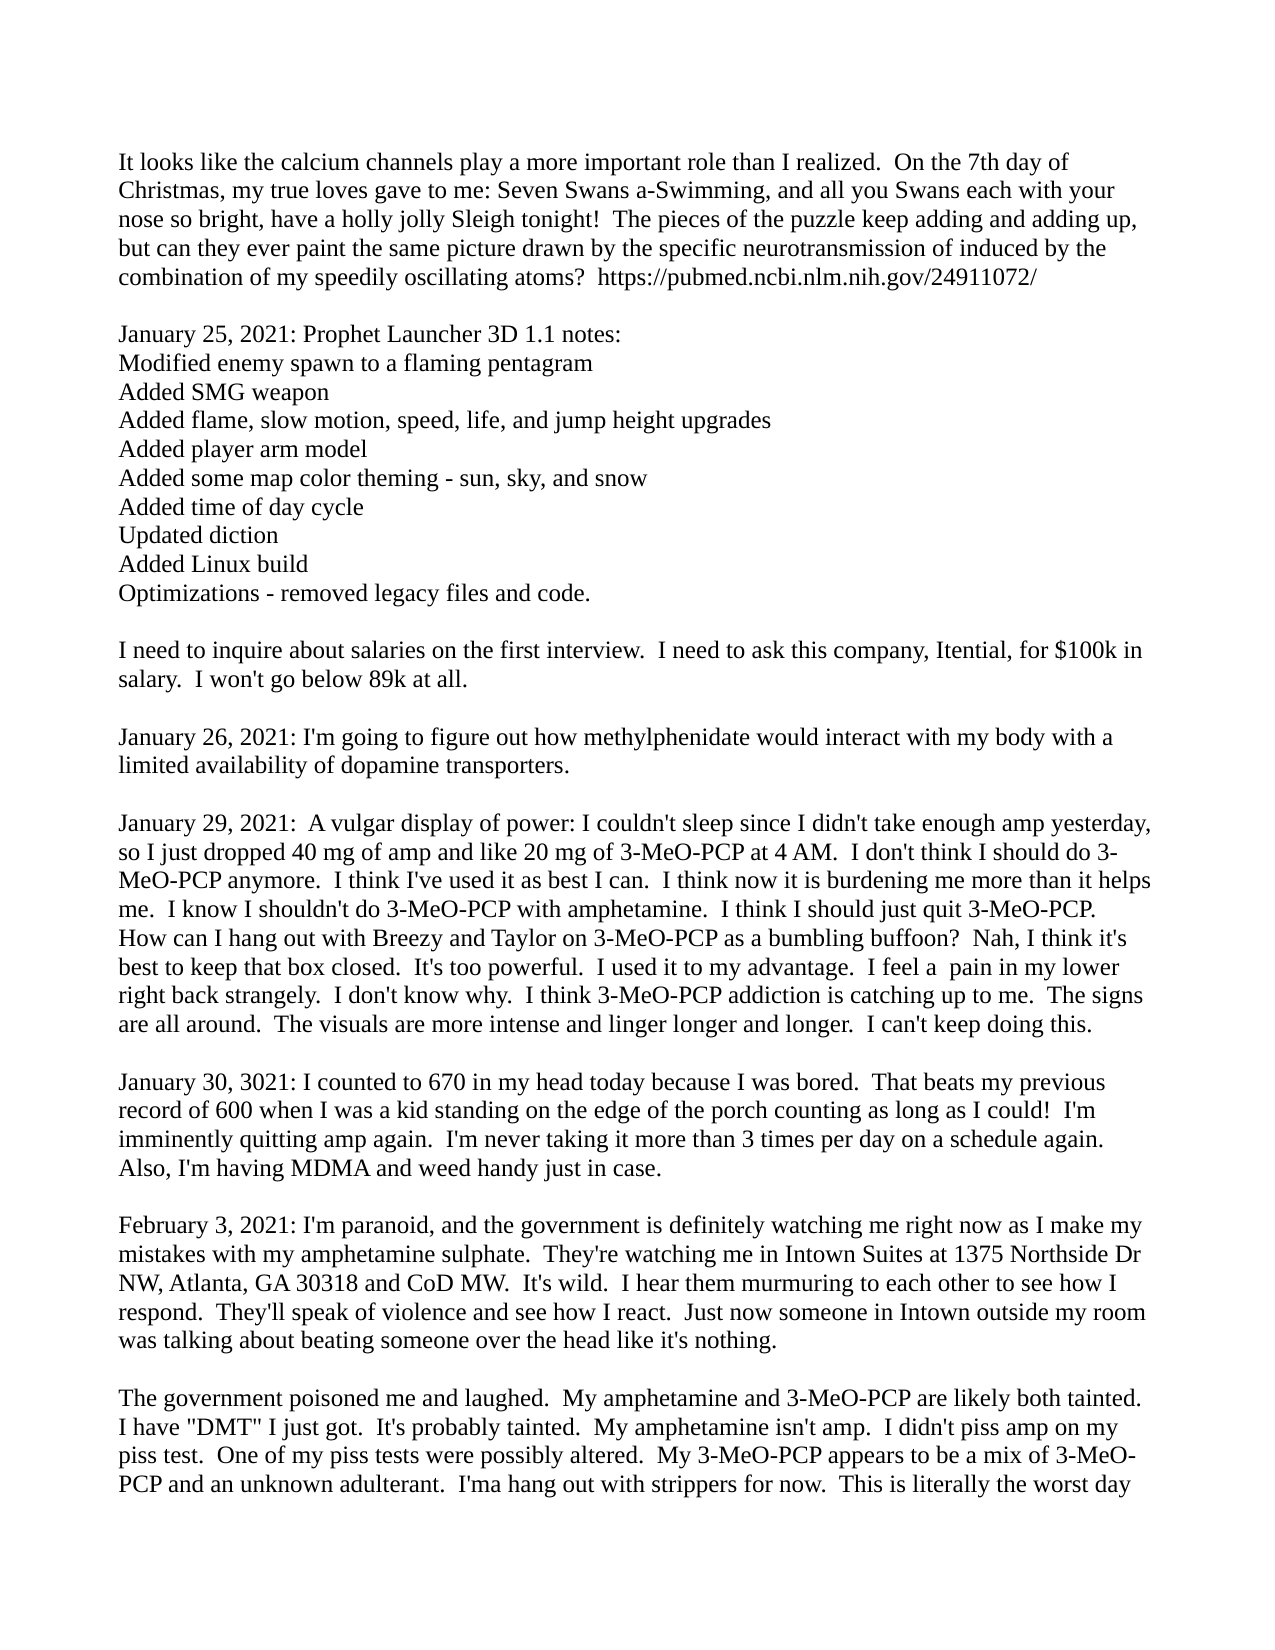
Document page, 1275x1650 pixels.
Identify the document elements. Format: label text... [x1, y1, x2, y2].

text January 30, 3021: I counted to 670 in my head today because I was bored. That beats my previous record of 600 when I was a kid standing on the edge of the porch counting as long as I could! I'm imminently quitting amp again. I'm never taking it more than 3 times per day on a schedule again. Also, I'm having MDMA and weed handy just in case. [118, 1067, 1157, 1182]
text Updated diction [118, 521, 1157, 549]
text Added player arm model [118, 434, 1157, 463]
text Added time of day cycle [118, 492, 1157, 521]
text January 25, 2021: Prophet Launcher 3D 1.1 notes: [118, 319, 1157, 348]
text I need to inquire about salaries on the first interview. I need to ask this company, Itential, for $100k in salary. I won't go below 89k at all. [118, 636, 1157, 693]
text February 3, 2021: I'm paranoid, and the government is definitely watching me right now as I make my mistakes with my amphetamine sulphate. They're watching me in Intown Suites at 1375 Northside Dr NW, Atlanta, GA 30318 and CoD MW. It's wild. I hear them murmuring to each other to see how I respond. They'll speak of violence and see how I react. Just now someone in Intown outside my room was talking about beating someone over the head like it's nothing. [118, 1211, 1157, 1354]
text It looks like the calcium channels play a more important role than I realized. On the 7th day of Christmas, my true loves gave to me: Seven Swans a-Swimming, and all you Swans each with your nose so bright, have a holly jolly Sleigh tonight! The pieces of the puzzle keep adding and adding up, but can they ever paint the same picture drawn by the specific neurotransmission of induced by the combination of my speedily oscillating atoms? https://pubmed.ncbi.nlm.nih.gov/24911072/ [118, 147, 1157, 291]
text Added flame, slow motion, speed, life, and jump height upgrades [118, 406, 1157, 434]
text Optimizations - removed legacy files and code. [118, 578, 1157, 607]
text January 29, 2021: A vulgar display of power: I couldn't sleep since I didn't take enough amp yesterday, so I just dropped 40 mg of amp and like 20 mg of 3-MeO-PCP at 4 AM. I don't think I should do 3-MeO-PCP anymore. I think I've used it as best I can. I think now it is burdening me more than it helps me. I know I shouldn't do 3-MeO-PCP with amphetamine. I think I should just quit 3-MeO-PCP. How can I hang out with Breezy and Taylor on 3-MeO-PCP as a bumbling buffoon? Nah, I think it's best to keep that box closed. It's too powerful. I used it to my advantage. I feel a pain in my lower right back strangely. I don't know why. I think 3-MeO-PCP addiction is catching up to me. The signs are all around. The visuals are more intense and linger longer and longer. I can't keep doing this. [118, 808, 1157, 1038]
text January 26, 2021: I'm going to figure out how methylphenidate would interact with my body with a limited availability of dopamine transporters. [118, 722, 1157, 779]
text Added some map color theming - sun, sky, and snow [118, 463, 1157, 492]
text The government poisoned me and laughed. My amphetamine and 3-MeO-PCP are likely both tainted. I have "DMT" I just got. It's probably tainted. My amphetamine isn't amp. I didn't piss amp on my piss test. One of my piss tests were possibly altered. My 3-MeO-PCP appears to be a mix of 3-MeO-PCP and an unknown adulterant. I'ma hang out with strippers for now. This is literally the worst day [118, 1383, 1157, 1498]
text Modified enemy spawn to a flaming pentagram [118, 348, 1157, 377]
text Added SMG weapon [118, 377, 1157, 406]
text Added Linux build [118, 549, 1157, 578]
